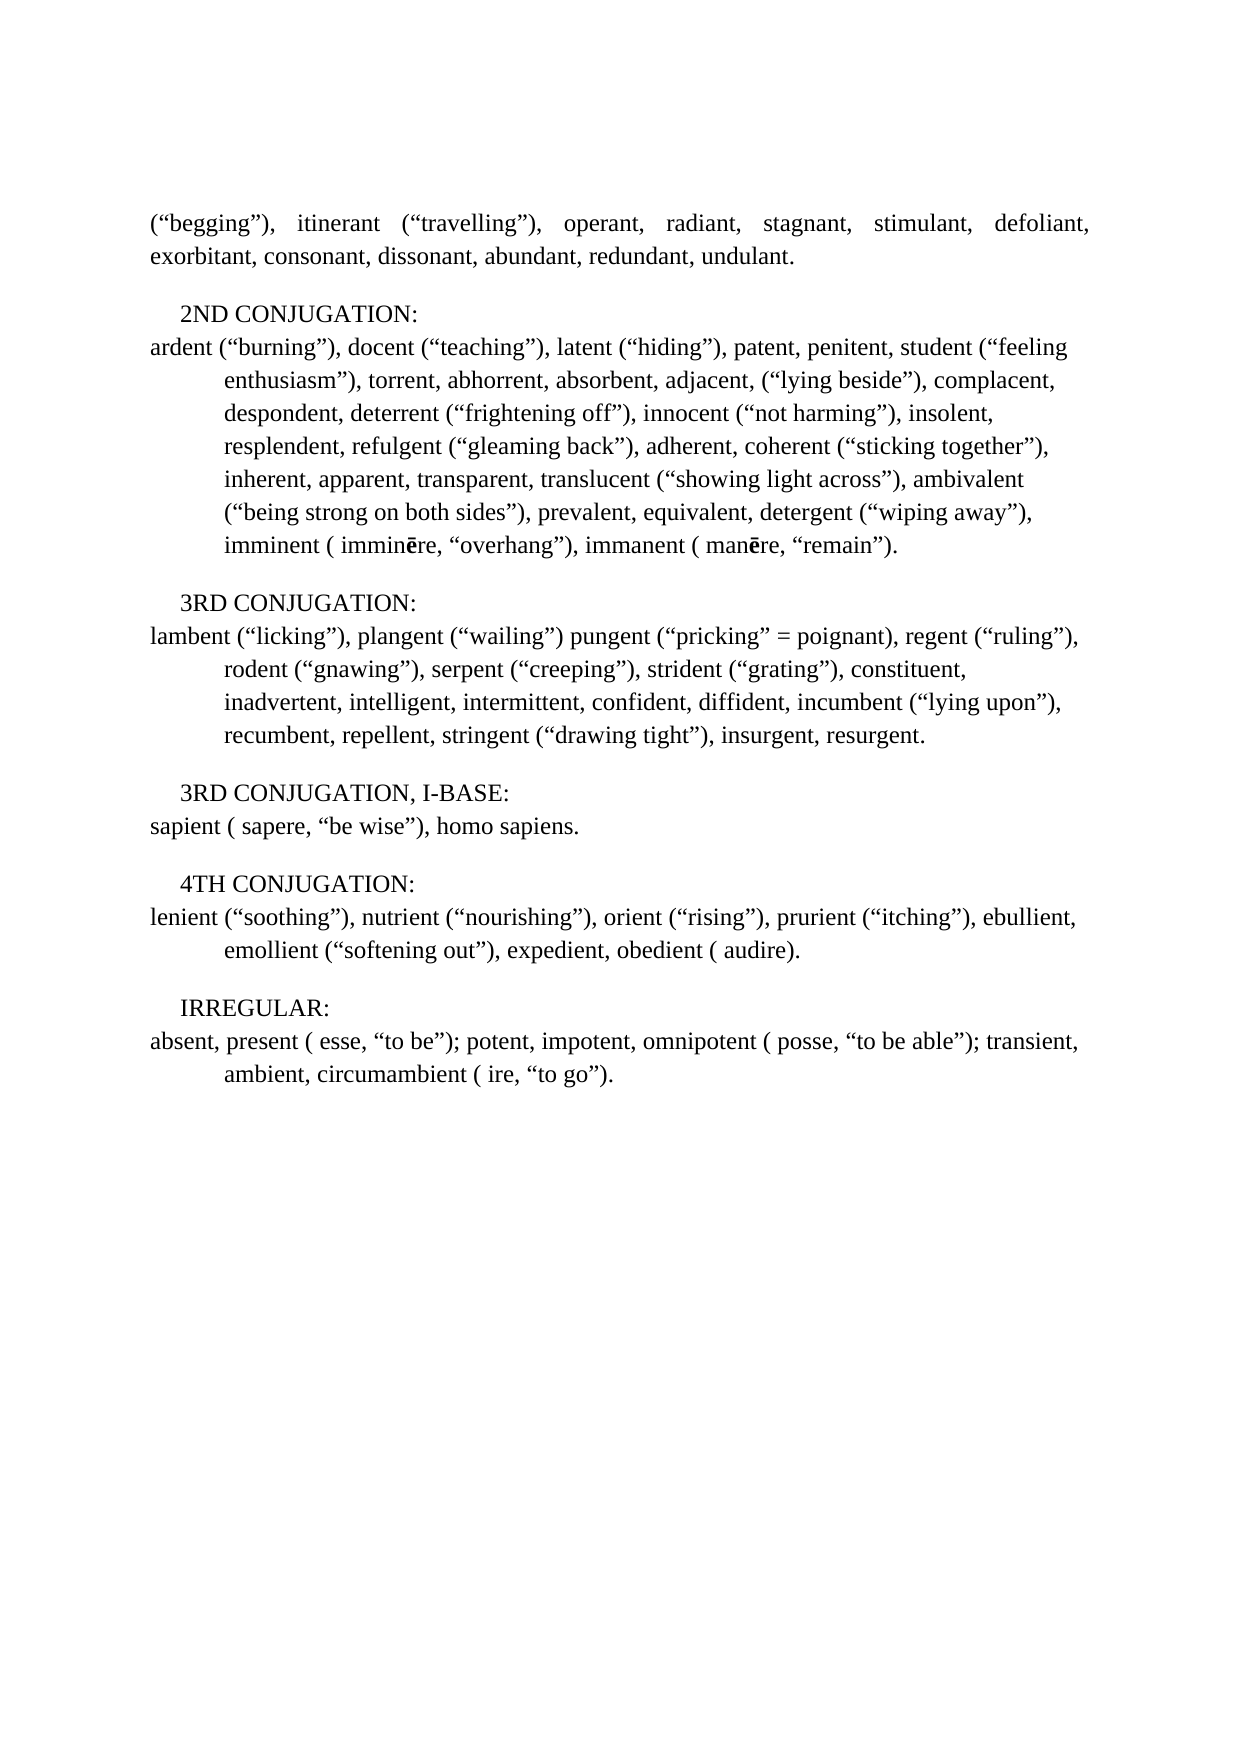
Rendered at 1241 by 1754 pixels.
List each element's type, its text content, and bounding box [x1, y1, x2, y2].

text lenient (“soothing”), nutrient (“nourishing”), orient (“rising”), prurient (“itching”), ebullient, emollient (“softening out”), expedient, obedient ( audire). [150, 902, 1090, 964]
text 4TH CONJUGATION: [150, 869, 1090, 898]
text 3RD CONJUGATION: [150, 588, 1090, 617]
text (“begging”), itinerant (“travelling”), operant, radiant, stagnant, stimulant, defoliant, exorbitant, consonant, dissonant, abundant, redundant, undulant. [150, 208, 1090, 270]
text absent, present ( esse, “to be”); potent, impotent, omnipotent ( posse, “to be able”); transient, ambient, circumambient ( ire, “to go”). [150, 1026, 1090, 1088]
text sapient ( sapere, “be wise”), homo sapiens. [150, 811, 1090, 840]
text ardent (“burning”), docent (“teaching”), latent (“hiding”), patent, penitent, student (“feeling enthusiasm”), torrent, abhorrent, absorbent, adjacent, (“lying beside”), complacent, despondent, deterrent (“frightening off”), innocent (“not harming”), insolent, resplendent, refulgent (“gleaming back”), adherent, coherent (“sticking together”), inherent, apparent, transparent, translucent (“showing light across”), ambivalent (“being strong on both sides”), prevalent, equivalent, detergent (“wiping away”), imminent ( imminēre, “overhang”), immanent ( manēre, “remain”). [150, 332, 1090, 559]
text lambent (“licking”), plangent (“wailing”) pungent (“pricking” = poignant), regent (“ruling”), rodent (“gnawing”), serpent (“creeping”), strident (“grating”), constituent, inadvertent, intelligent, intermittent, confident, diffident, incumbent (“lying upon”), recumbent, repellent, stringent (“drawing tight”), insurgent, resurgent. [150, 621, 1090, 749]
text 2ND CONJUGATION: [150, 299, 1090, 328]
text 3RD CONJUGATION, I-BASE: [150, 778, 1090, 807]
text IRREGULAR: [150, 993, 1090, 1022]
